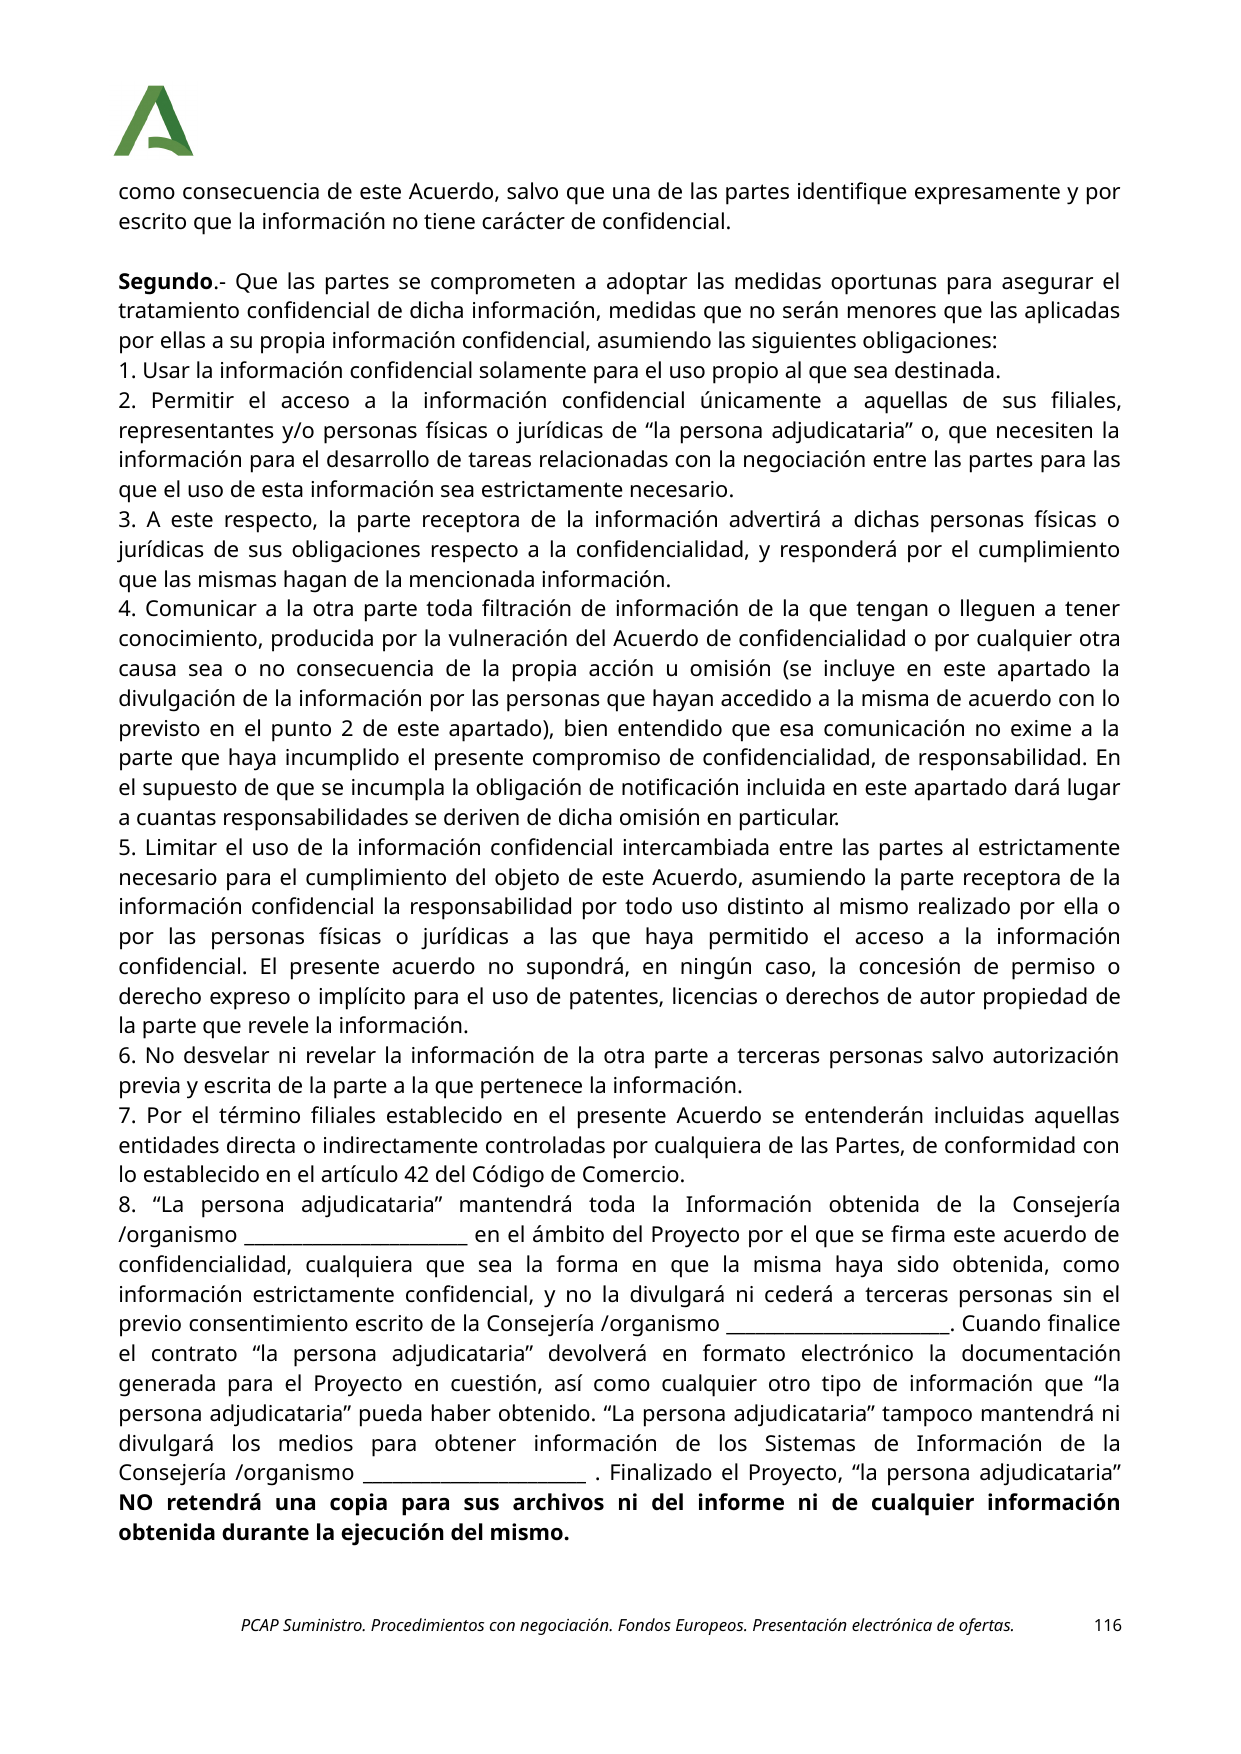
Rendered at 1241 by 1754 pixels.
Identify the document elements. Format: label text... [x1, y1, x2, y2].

picture [109, 81, 198, 160]
text 5. Limitar el uso de la información confidencial intercambiada entre las partes al estrictamente necesario para el cumplimiento del objeto de este Acuerdo, asumiendo la parte receptora de la información confidencial la responsabilidad por todo uso distinto al mismo realizado por ella o por las personas físicas o jurídicas a las que haya permitido el acceso a la información confidencial. El presente acuerdo no supondrá, en ningún caso, la concesión de permiso o derecho expreso o implícito para el uso de patentes, licencias o derechos de autor propiedad de la parte que revele la información. [118, 832, 1122, 1040]
text 6. No desvelar ni revelar la información de la otra parte a terceras personas salvo autorización previa y escrita de la parte a la que pertenece la información. [118, 1040, 1122, 1100]
text como consecuencia de este Acuerdo, salvo que una de las partes identifique expresamente y por escrito que la información no tiene carácter de confidencial. [118, 176, 1122, 236]
text 1. Usar la información confidencial solamente para el uso propio al que sea destinada. [118, 355, 1122, 385]
text 2. Permitir el acceso a la información confidencial únicamente a aquellas de sus filiales, representantes y/o personas físicas o jurídicas de “la persona adjudicataria” o, que necesiten la información para el desarrollo de tareas relacionadas con la negociación entre las partes para las que el uso de esta información sea estrictamente necesario. [118, 385, 1122, 504]
text 8. “La persona adjudicataria” mantendrá toda la Información obtenida de la Consejería /organismo _______________________ en el ámbito del Proyecto por el que se firma este acuerdo de confidencialidad, cualquiera que sea la forma en que la misma haya sido obtenida, como información estrictamente confidencial, y no la divulgará ni cederá a terceras personas sin el previo consentimiento escrito de la Consejería /organismo _______________________. Cuando finalice el contrato “la persona adjudicataria” devolverá en formato electrónico la documentación generada para el Proyecto en cuestión, así como cualquier otro tipo de información que “la persona adjudicataria” pueda haber obtenido. “La persona adjudicataria” tampoco mantendrá ni divulgará los medios para obtener información de los Sistemas de Información de la Consejería /organismo _______________________ . Finalizado el Proyecto, “la persona adjudicataria” NO retendrá una copia para sus archivos ni del informe ni de cualquier información obtenida durante la ejecución del mismo. [118, 1189, 1122, 1547]
text Segundo.- Que las partes se comprometen a adoptar las medidas oportunas para asegurar el tratamiento confidencial de dicha información, medidas que no serán menores que las aplicadas por ellas a su propia información confidencial, asumiendo las siguientes obligaciones: [118, 266, 1122, 355]
text 4. Comunicar a la otra parte toda filtración de información de la que tengan o lleguen a tener conocimiento, producida por la vulneración del Acuerdo de confidencialidad o por cualquier otra causa sea o no consecuencia de la propia acción u omisión (se incluye en este apartado la divulgación de la información por las personas que hayan accedido a la misma de acuerdo con lo previsto en el punto 2 de este apartado), bien entendido que esa comunicación no exime a la parte que haya incumplido el presente compromiso de confidencialidad, de responsabilidad. En el supuesto de que se incumpla la obligación de notificación incluida en este apartado dará lugar a cuantas responsabilidades se deriven de dicha omisión en particular. [118, 593, 1122, 832]
text 7. Por el término filiales establecido en el presente Acuerdo se entenderán incluidas aquellas entidades directa o indirectamente controladas por cualquiera de las Partes, de conformidad con lo establecido en el artículo 42 del Código de Comercio. [118, 1100, 1122, 1189]
text 3. A este respecto, la parte receptora de la información advertirá a dichas personas físicas o jurídicas de sus obligaciones respecto a la confidencialidad, y responderá por el cumplimiento que las mismas hagan de la mencionada información. [118, 504, 1122, 593]
